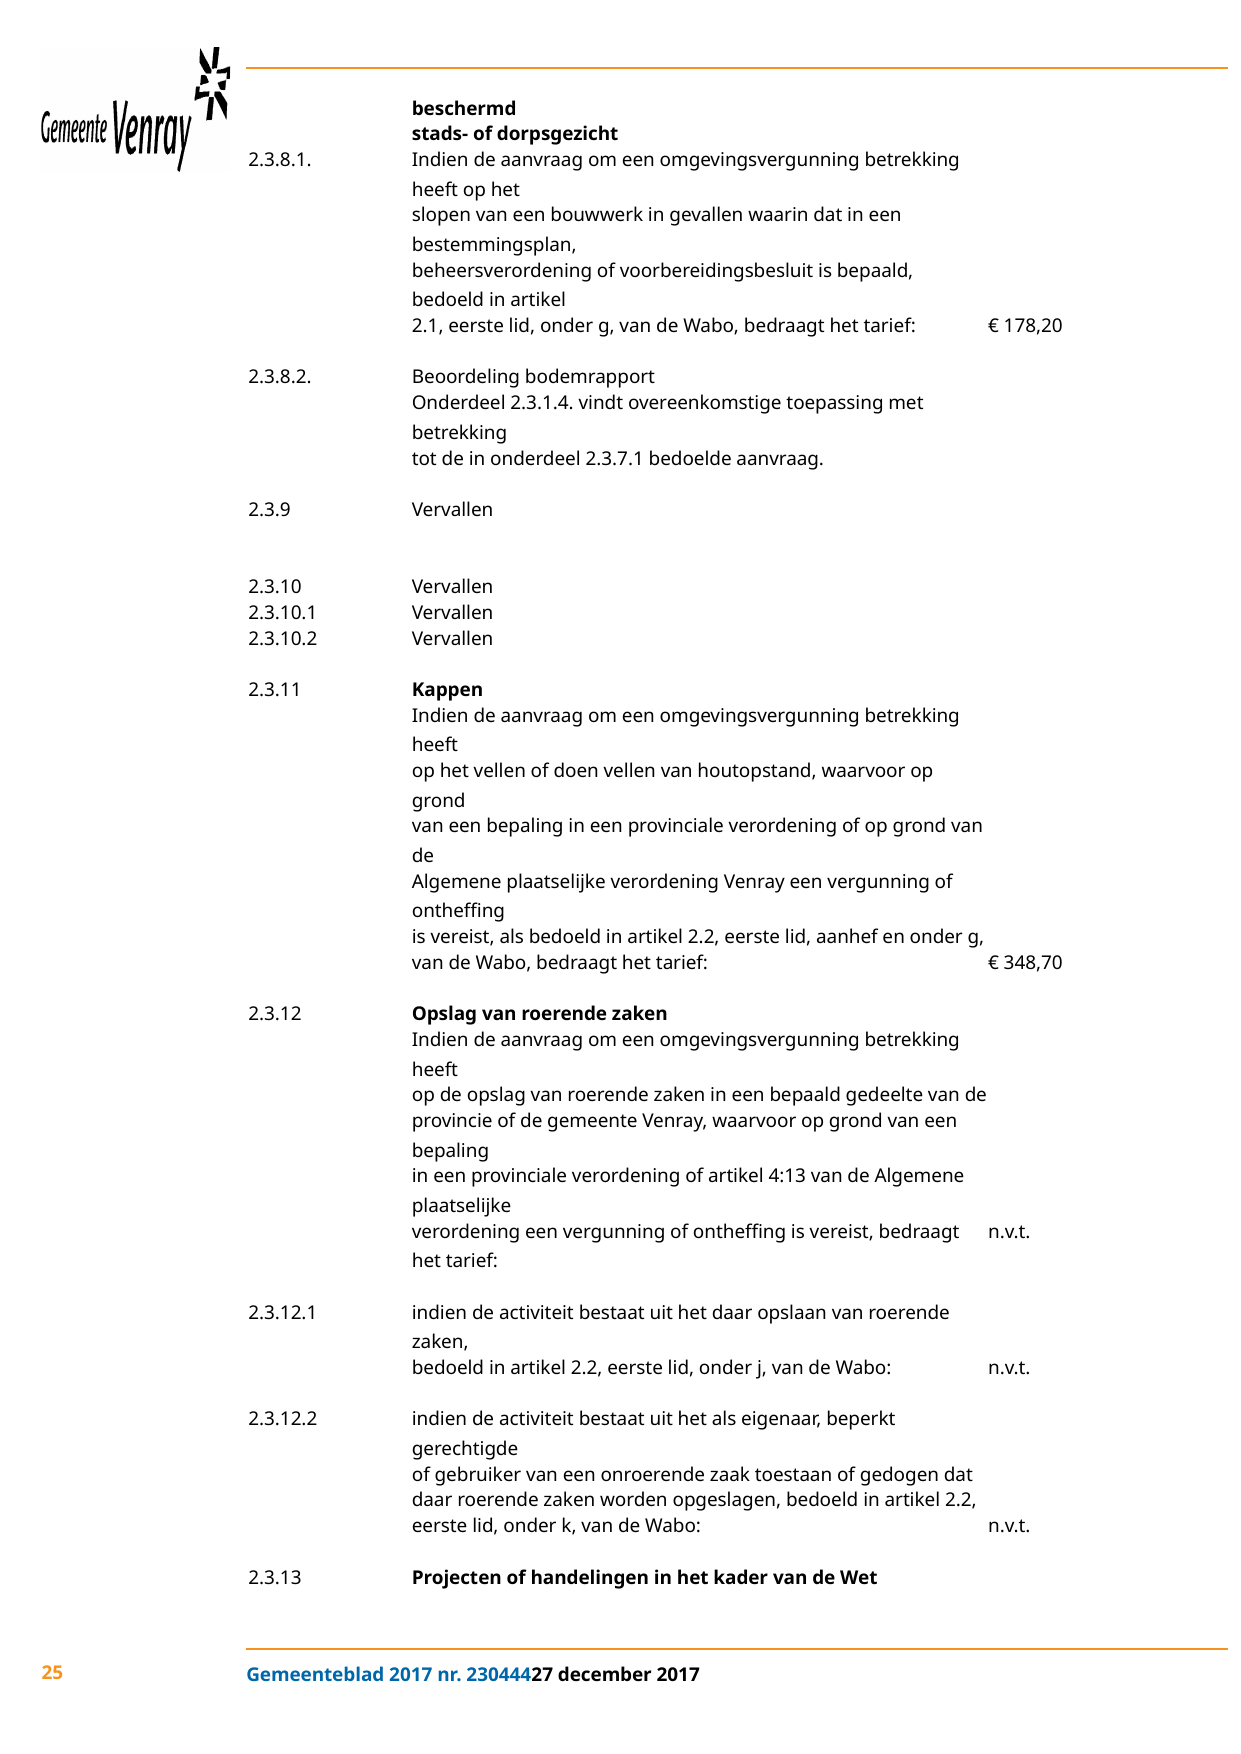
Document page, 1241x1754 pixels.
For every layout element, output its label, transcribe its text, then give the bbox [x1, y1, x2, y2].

table_cell in een provinciale verordening of artikel 4:13 van de Algemene plaatselijke [412, 1163, 988, 1218]
table_cell [248, 470, 412, 496]
table_cell 2.3.10.2 [248, 625, 412, 651]
table_cell provincie of de gemeente Venray, waarvoor op grond van een bepaling [412, 1107, 988, 1162]
table_cell van de Wabo, bedraagt het tarief: [412, 949, 988, 975]
table_cell 2.3.10 [248, 573, 412, 599]
table_cell [248, 923, 412, 949]
table_cell stads- of dorpsgezicht [412, 121, 988, 146]
table_cell 2.3.12.1 [248, 1299, 412, 1354]
table_cell [248, 548, 412, 573]
table_cell € 348,70 [988, 949, 1152, 975]
table_cell [988, 975, 1152, 1000]
table_cell [988, 757, 1152, 813]
table_cell [988, 338, 1152, 364]
table_cell [412, 1273, 988, 1299]
table_cell [248, 1513, 412, 1538]
table_cell verordening een vergunning of ontheffing is vereist, bedraagt het tarief: [412, 1218, 988, 1273]
table_cell [988, 146, 1152, 202]
table_cell 2.3.9 [248, 496, 412, 522]
table_cell [988, 202, 1152, 257]
table_cell [988, 1406, 1152, 1461]
table_cell [988, 121, 1152, 146]
table_cell [248, 868, 412, 923]
table_cell [412, 548, 988, 573]
table_cell 2.3.13 [248, 1564, 412, 1589]
table_cell 2.3.12 [248, 1000, 412, 1026]
table_cell [248, 1487, 412, 1512]
table_cell [412, 651, 988, 676]
table_cell [988, 1299, 1152, 1354]
table_cell bedoeld in artikel 2.2, eerste lid, onder j, van de Wabo: [412, 1354, 988, 1380]
table_cell Algemene plaatselijke verordening Venray een vergunning of ontheffing [412, 868, 988, 923]
table_cell [988, 813, 1152, 868]
table_cell [412, 522, 988, 548]
table_cell [248, 445, 412, 470]
table_cell [248, 312, 412, 338]
table_cell slopen van een bouwwerk in gevallen waarin dat in een bestemmingsplan, [412, 202, 988, 257]
table_cell [988, 1380, 1152, 1406]
table_cell [412, 975, 988, 1000]
table_cell [248, 338, 412, 364]
table_cell [248, 1107, 412, 1162]
table_cell op het vellen of doen vellen van houtopstand, waarvoor op grond [412, 757, 988, 813]
table_cell [988, 1564, 1152, 1589]
table_cell tot de in onderdeel 2.3.7.1 bedoelde aanvraag. [412, 445, 988, 470]
table_cell [988, 573, 1152, 599]
table_cell 2.3.10.1 [248, 599, 412, 625]
table_cell [248, 702, 412, 757]
table_cell [988, 1487, 1152, 1512]
table_cell € 178,20 [988, 312, 1152, 338]
table_cell [248, 202, 412, 257]
table_cell [248, 757, 412, 813]
table_cell [988, 1163, 1152, 1218]
table_cell eerste lid, onder k, van de Wabo: [412, 1513, 988, 1538]
table_cell [248, 1354, 412, 1380]
table_cell beheersverordening of voorbereidingsbesluit is bepaald, bedoeld in artikel [412, 257, 988, 312]
table_cell [988, 599, 1152, 625]
table_cell of gebruiker van een onroerende zaak toestaan of gedogen dat [412, 1461, 988, 1487]
table_cell daar roerende zaken worden opgeslagen, bedoeld in artikel 2.2, [412, 1487, 988, 1512]
table_cell [412, 1380, 988, 1406]
table_cell Opslag van roerende zaken [412, 1000, 988, 1026]
table_cell [988, 470, 1152, 496]
table_cell [248, 1026, 412, 1081]
table_cell is vereist, als bedoeld in artikel 2.2, eerste lid, aanhef en onder g, [412, 923, 988, 949]
table_cell [988, 1461, 1152, 1487]
table_cell [248, 1380, 412, 1406]
table_cell [988, 651, 1152, 676]
table_cell beschermd [412, 95, 988, 121]
table_cell n.v.t. [988, 1513, 1152, 1538]
table_cell [248, 1081, 412, 1107]
table_cell Kappen [412, 676, 988, 702]
table_cell 2.3.8.2. [248, 364, 412, 389]
table_cell 2.1, eerste lid, onder g, van de Wabo, bedraagt het tarief: [412, 312, 988, 338]
table_cell Vervallen [412, 496, 988, 522]
table_cell Indien de aanvraag om een omgevingsvergunning betrekking heeft op het [412, 146, 988, 202]
table_cell Vervallen [412, 599, 988, 625]
table_cell 2.3.12.2 [248, 1406, 412, 1461]
table_cell [988, 625, 1152, 651]
table_cell indien de activiteit bestaat uit het als eigenaar, beperkt gerechtigde [412, 1406, 988, 1461]
table_cell [988, 389, 1152, 445]
table_cell 2.3.8.1. [248, 146, 412, 202]
table_cell [988, 1000, 1152, 1026]
table_cell [988, 1273, 1152, 1299]
table_cell [412, 470, 988, 496]
table_cell [248, 949, 412, 975]
table_cell [248, 651, 412, 676]
table_cell [988, 1026, 1152, 1081]
picture [41, 47, 231, 172]
table_cell n.v.t. [988, 1218, 1152, 1273]
table_cell [988, 676, 1152, 702]
table_cell [988, 923, 1152, 949]
table_cell [412, 338, 988, 364]
table_cell [412, 1538, 988, 1564]
table_cell [988, 522, 1152, 548]
table_cell Vervallen [412, 573, 988, 599]
table_cell Onderdeel 2.3.1.4. vindt overeenkomstige toepassing met betrekking [412, 389, 988, 445]
table_cell [248, 121, 412, 146]
table_cell [988, 257, 1152, 312]
table_cell [988, 1081, 1152, 1107]
table_cell Indien de aanvraag om een omgevingsvergunning betrekking heeft [412, 1026, 988, 1081]
table_cell Beoordeling bodemrapport [412, 364, 988, 389]
table_cell van een bepaling in een provinciale verordening of op grond van de [412, 813, 988, 868]
table_cell [988, 95, 1152, 121]
table_cell [988, 364, 1152, 389]
table_cell [248, 1461, 412, 1487]
table_cell op de opslag van roerende zaken in een bepaald gedeelte van de [412, 1081, 988, 1107]
table_cell [248, 257, 412, 312]
table_cell [248, 1218, 412, 1273]
table_cell [988, 445, 1152, 470]
table_cell n.v.t. [988, 1354, 1152, 1380]
table_cell Projecten of handelingen in het kader van de Wet [412, 1564, 988, 1589]
table_cell [248, 1538, 412, 1564]
table_cell [988, 496, 1152, 522]
table_cell [988, 1538, 1152, 1564]
table_cell [988, 548, 1152, 573]
table_cell Vervallen [412, 625, 988, 651]
table_cell [248, 389, 412, 445]
table_cell Indien de aanvraag om een omgevingsvergunning betrekking heeft [412, 702, 988, 757]
table_cell [988, 868, 1152, 923]
table_cell [988, 1107, 1152, 1162]
table_cell [248, 522, 412, 548]
table_cell 2.3.11 [248, 676, 412, 702]
table_cell [248, 95, 412, 121]
table_cell [248, 975, 412, 1000]
table_cell [248, 813, 412, 868]
table_cell [988, 702, 1152, 757]
table_cell indien de activiteit bestaat uit het daar opslaan van roerende zaken, [412, 1299, 988, 1354]
table_cell [248, 1273, 412, 1299]
table_cell [248, 1163, 412, 1218]
